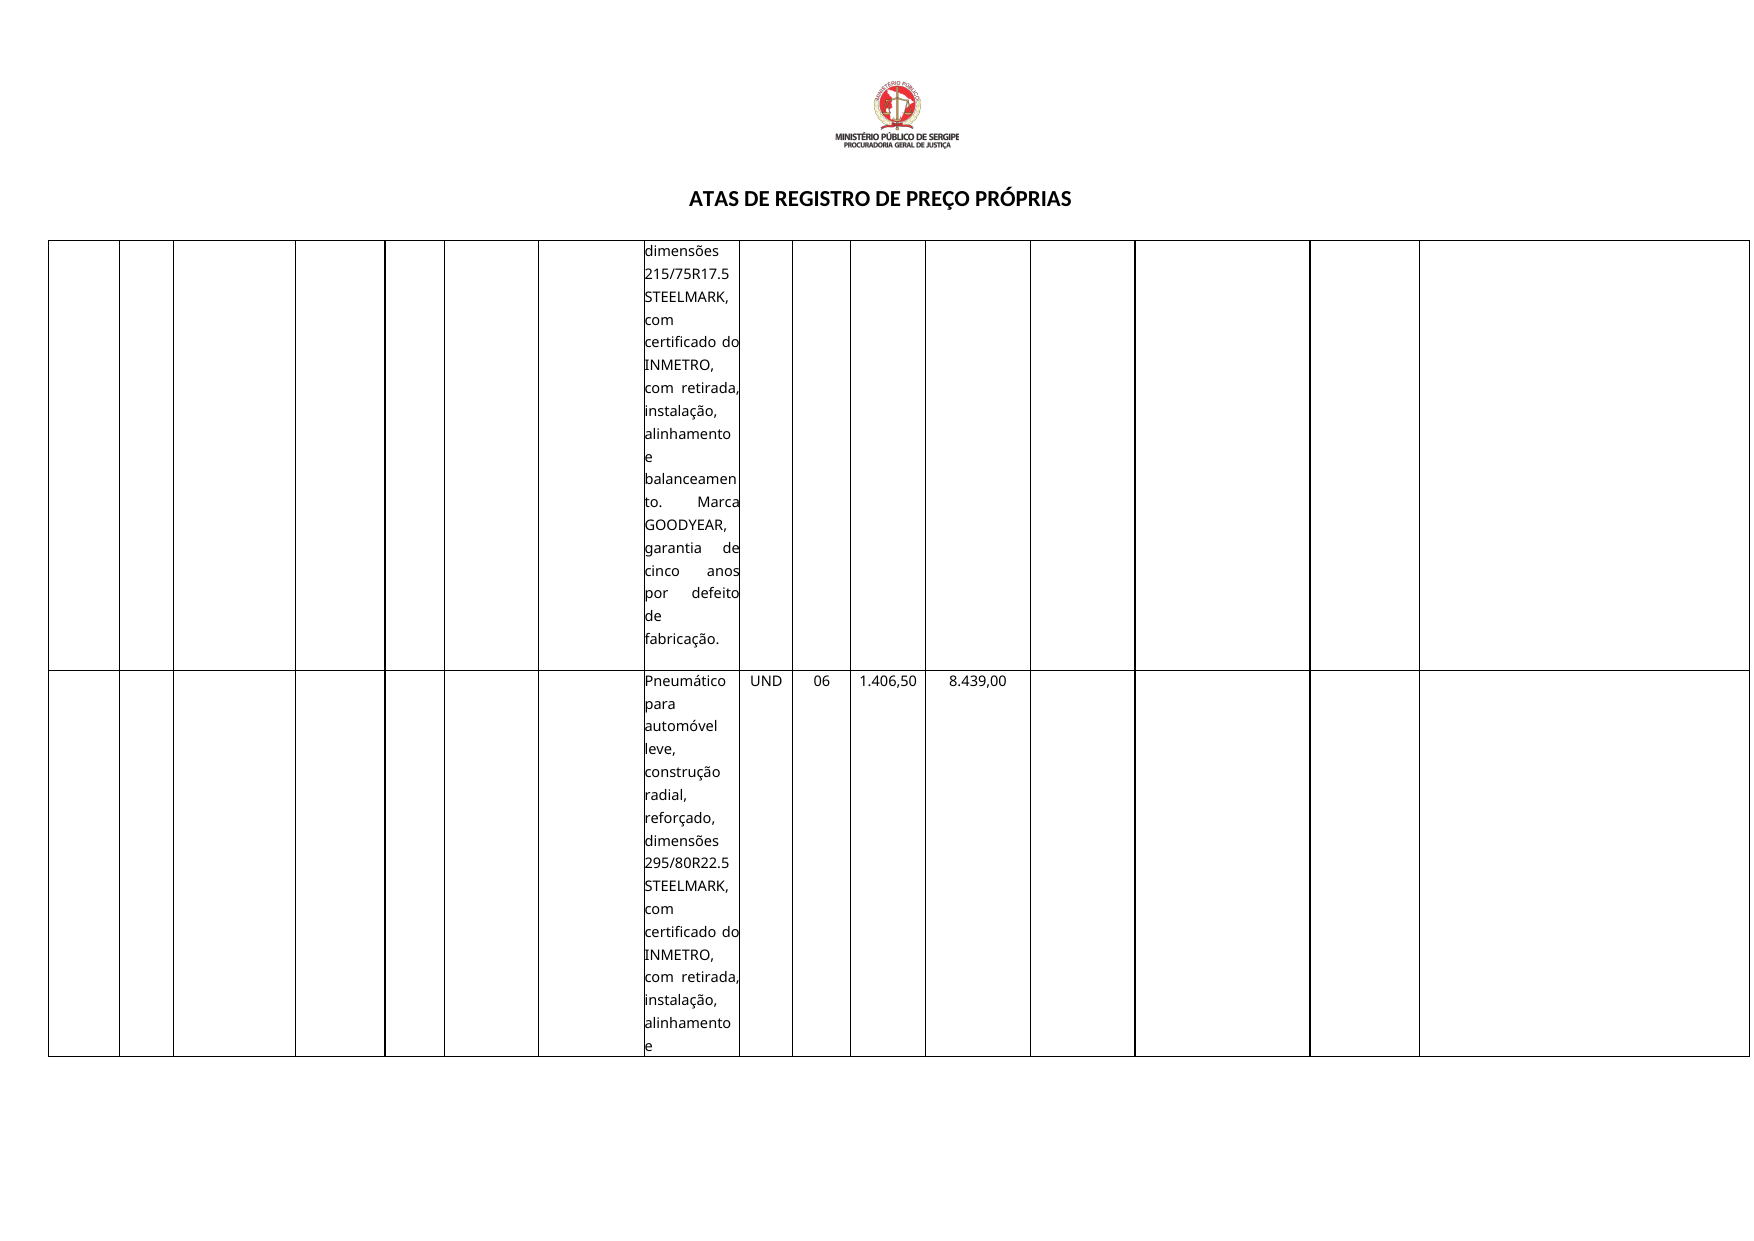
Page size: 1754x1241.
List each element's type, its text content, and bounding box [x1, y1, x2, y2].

table_cell [851, 241, 925, 669]
table_cell [926, 241, 1030, 669]
table_cell Pneumático para automóvel leve, construção radial, reforçado, dimensões 295/80R22.5 STEELMARK, com certificado do INMETRO, com retirada, instalação, alinhamento e [645, 671, 739, 1056]
table_cell [120, 671, 173, 1056]
table_cell [1311, 671, 1419, 1056]
table_cell [445, 241, 538, 669]
picture [835, 81, 959, 149]
table_cell UND [740, 671, 792, 1056]
table_cell [793, 241, 850, 669]
table_cell [174, 671, 295, 1056]
table_cell [1031, 671, 1134, 1056]
table_cell [539, 671, 644, 1056]
table_cell dimensões 215/75R17.5 STEELMARK, com certificado do INMETRO, com retirada, instalação, alinhamento e balanceamento. Marca GOODYEAR, garantia de cinco anos por defeito de fabricação. [645, 241, 739, 669]
table_cell 1.406,50 [851, 671, 925, 1056]
table_cell [1136, 671, 1309, 1056]
table_cell [296, 671, 384, 1056]
table_cell [740, 241, 792, 669]
table_cell [386, 241, 444, 669]
table_cell [1136, 241, 1309, 669]
table_cell [539, 241, 644, 669]
table_cell [1031, 241, 1134, 669]
table_cell [49, 671, 119, 1056]
table_cell [445, 671, 538, 1056]
table_cell [174, 241, 295, 669]
table_cell [296, 241, 384, 669]
table_cell [49, 241, 119, 669]
table_cell [1420, 671, 1749, 1056]
table_cell [1420, 241, 1749, 669]
table_cell [120, 241, 173, 669]
table_cell [1311, 241, 1419, 669]
table_cell 06 [793, 671, 850, 1056]
table_cell 8.439,00 [926, 671, 1030, 1056]
table_cell [386, 671, 444, 1056]
